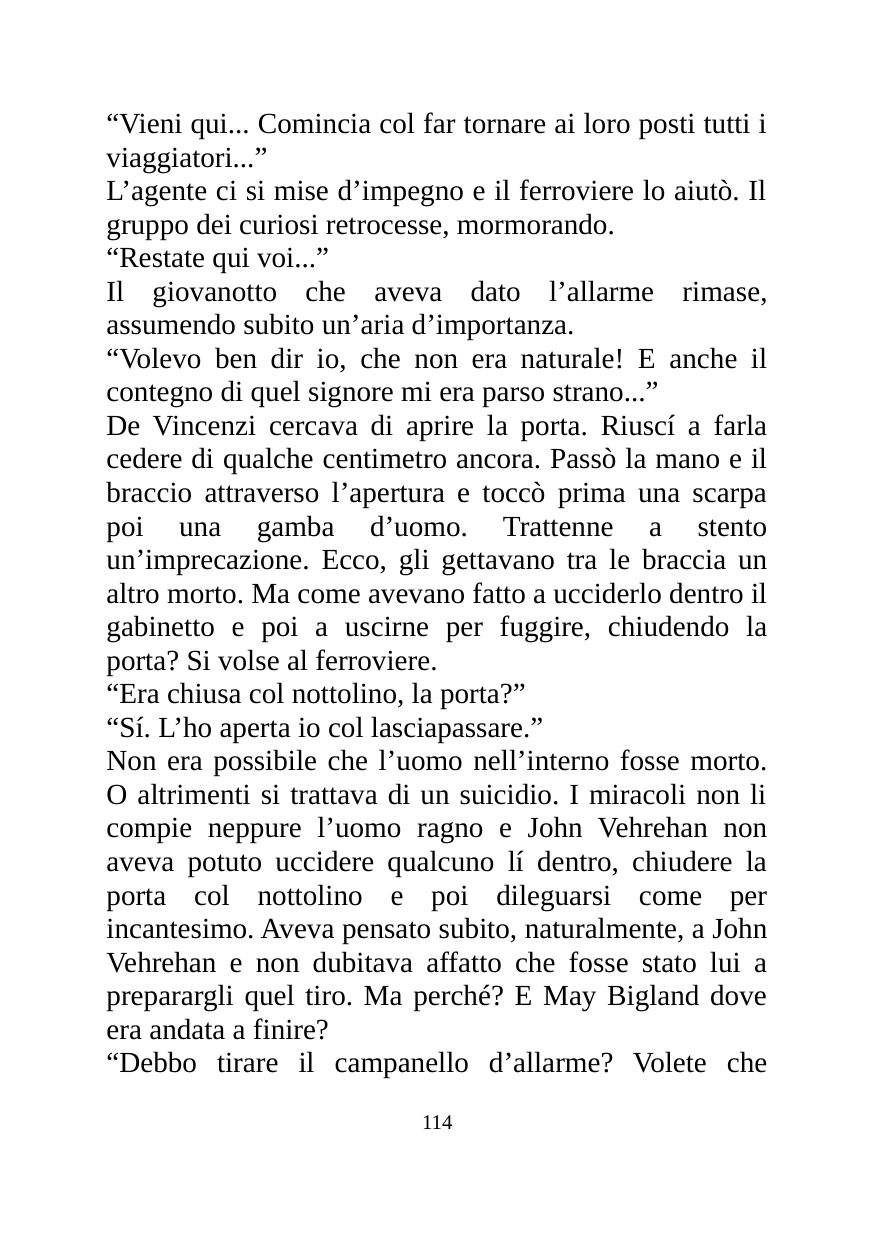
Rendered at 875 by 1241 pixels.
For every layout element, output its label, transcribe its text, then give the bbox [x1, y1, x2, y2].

text L’agente ci si mise d’impegno e il ferroviere lo aiutò. Il gruppo dei curiosi retrocesse, mormorando. [106, 173, 768, 240]
text Il giovanotto che aveva dato l’allarme rimase, assumendo subito un’aria d’importanza. [106, 274, 768, 341]
text “Debbo tirare il campanello d’allarme? Volete che [106, 1045, 768, 1079]
text De Vincenzi cercava di aprire la porta. Riuscí a farla cedere di qualche centimetro ancora. Passò la mano e il braccio attraverso l’apertura e toccò prima una scarpa poi una gamba d’uomo. Trattenne a stento un’imprecazione. Ecco, gli gettavano tra le braccia un altro morto. Ma come avevano fatto a ucciderlo dentro il gabinetto e poi a uscirne per fuggire, chiudendo la porta? Si volse al ferroviere. [106, 408, 768, 676]
text “Volevo ben dir io, che non era naturale! E anche il contegno di quel signore mi era parso strano...” [106, 341, 768, 408]
text “Sí. L’ho aperta io col lasciapassare.” [106, 710, 768, 743]
text “Vieni qui... Comincia col far tornare ai loro posti tutti i viaggiatori...” [106, 106, 768, 173]
text “Restate qui voi...” [106, 240, 768, 274]
text “Era chiusa col nottolino, la porta?” [106, 676, 768, 710]
text Non era possibile che l’uomo nell’interno fosse morto. O altrimenti si trattava di un suicidio. I miracoli non li compie neppure l’uomo ragno e John Vehrehan non aveva potuto uccidere qualcuno lí dentro, chiudere la porta col nottolino e poi dileguarsi come per incantesimo. Aveva pensato subito, naturalmente, a John Vehrehan e non dubitava affatto che fosse stato lui a preparargli quel tiro. Ma perché? E May Bigland dove era andata a finire? [106, 743, 768, 1045]
